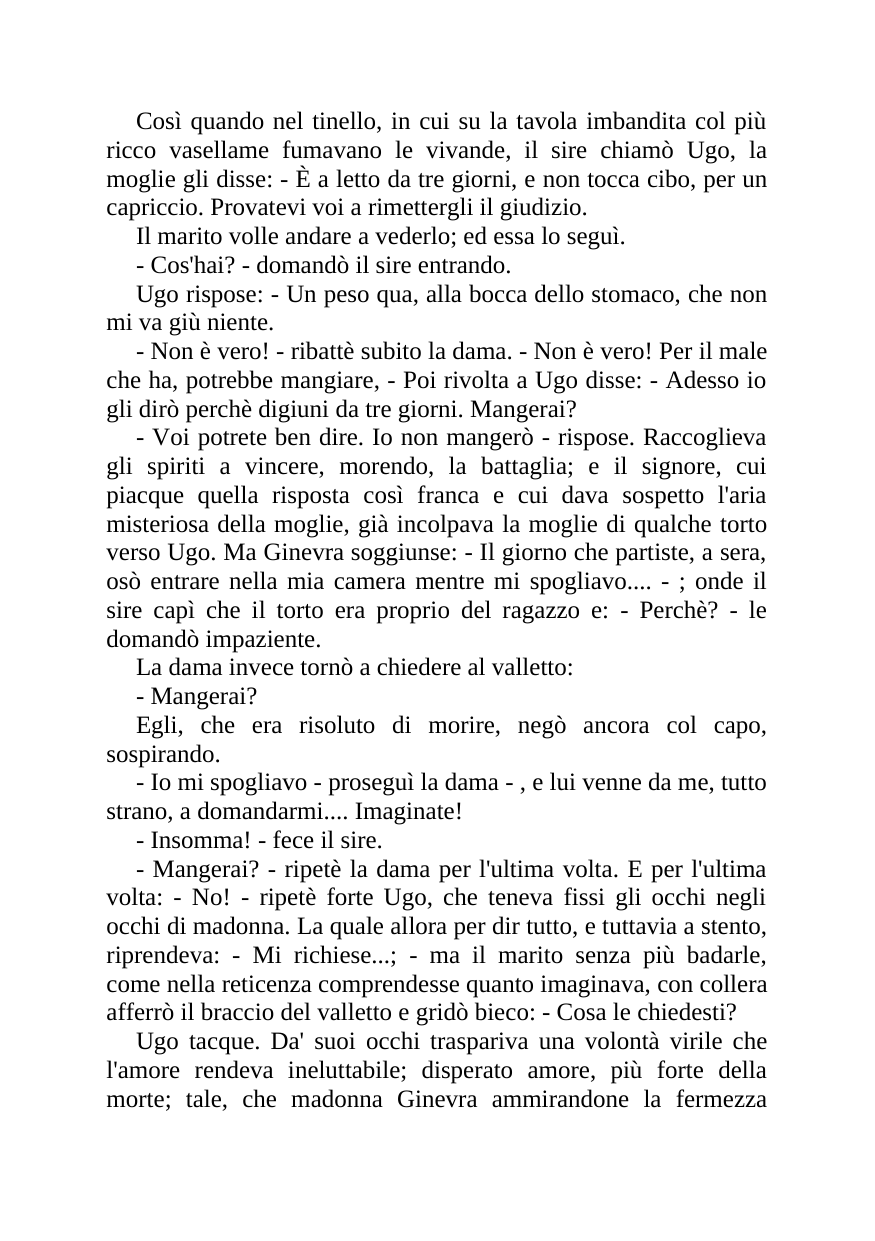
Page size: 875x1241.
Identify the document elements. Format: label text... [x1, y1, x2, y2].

text Egli, che era risoluto di morire, negò ancora col capo, sospirando. [106, 710, 768, 767]
text - Io mi spogliavo - proseguì la dama - , e lui venne da me, tutto strano, a domandarmi.... Imaginate! [106, 767, 768, 825]
text - Cos'hai? - domandò il sire entrando. [106, 250, 768, 279]
text - Voi potrete ben dire. Io non mangerò - rispose. Raccoglieva gli spiriti a vincere, morendo, la battaglia; e il signore, cui piacque quella risposta così franca e cui dava sospetto l'aria misteriosa della moglie, già incolpava la moglie di qualche torto verso Ugo. Ma Ginevra soggiunse: - Il giorno che partiste, a sera, osò entrare nella mia camera mentre mi spogliavo.... - ; onde il sire capì che il torto era proprio del ragazzo e: - Perchè? - le domandò impaziente. [106, 422, 768, 652]
text Il marito volle andare a vederlo; ed essa lo seguì. [106, 221, 768, 250]
text - Insomma! - fece il sire. [106, 825, 768, 854]
text - Mangerai? [106, 681, 768, 710]
text Ugo rispose: - Un peso qua, alla bocca dello stomaco, che non mi va giù niente. [106, 279, 768, 336]
text Così quando nel tinello, in cui su la tavola imbandita col più ricco vasellame fumavano le vivande, il sire chiamò Ugo, la moglie gli disse: - È a letto da tre giorni, e non tocca cibo, per un capriccio. Provatevi voi a rimettergli il giudizio. [106, 106, 768, 221]
text - Mangerai? - ripetè la dama per l'ultima volta. E per l'ultima volta: - No! - ripetè forte Ugo, che teneva fissi gli occhi negli occhi di madonna. La quale allora per dir tutto, e tuttavia a stento, riprendeva: - Mi richiese...; - ma il marito senza più badarle, come nella reticenza comprendesse quanto imaginava, con collera afferrò il braccio del valletto e gridò bieco: - Cosa le chiedesti? [106, 854, 768, 1026]
text Ugo tacque. Da' suoi occhi traspariva una volontà virile che l'amore rendeva ineluttabile; disperato amore, più forte della morte; tale, che madonna Ginevra ammirandone la fermezza [106, 1026, 768, 1112]
text La dama invece tornò a chiedere al valletto: [106, 652, 768, 681]
text - Non è vero! - ribattè subito la dama. - Non è vero! Per il male che ha, potrebbe mangiare, - Poi rivolta a Ugo disse: - Adesso io gli dirò perchè digiuni da tre giorni. Mangerai? [106, 336, 768, 422]
